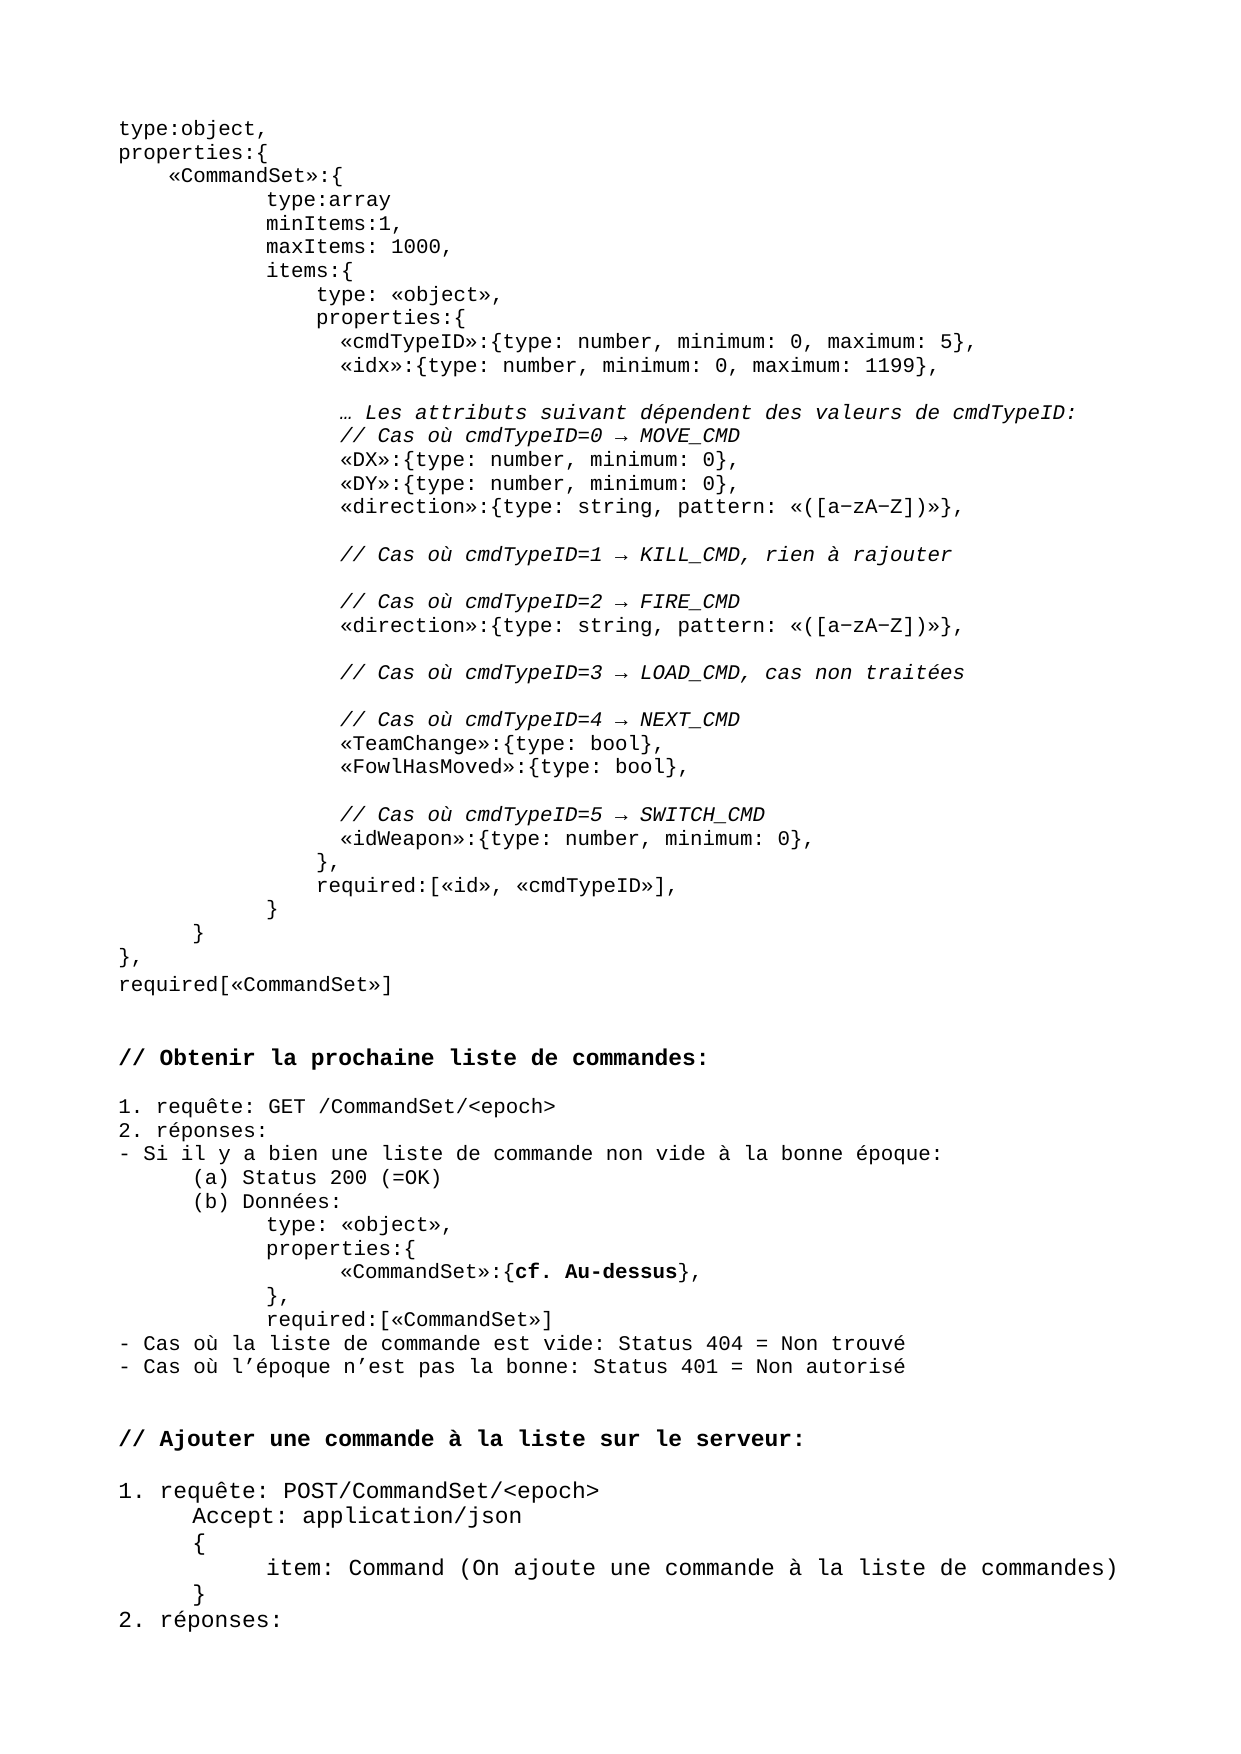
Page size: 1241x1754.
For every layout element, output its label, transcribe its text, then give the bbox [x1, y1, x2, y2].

text maxItems: 1000, [118, 236, 1122, 260]
text // Cas où cmdTypeID=3 → LOAD_CMD, cas non traitées [118, 662, 1122, 686]
text // Cas où cmdTypeID=4 → NEXT_CMD [118, 709, 1122, 733]
text «DX»:{type: number, minimum: 0}, [118, 449, 1122, 473]
text 2. réponses: [118, 1609, 1122, 1634]
text // Ajouter une commande à la liste sur le serveur: [118, 1427, 1122, 1453]
text required:[«id», «cmdTypeID»], [118, 875, 1122, 898]
text // Cas où cmdTypeID=2 → FIRE_CMD [118, 591, 1122, 615]
text properties:{ [118, 307, 1122, 331]
text «cmdTypeID»:{type: number, minimum: 0, maximum: 5}, [118, 331, 1122, 354]
text properties:{ [118, 142, 1122, 165]
text }, [118, 946, 1122, 969]
text «TeamChange»:{type: bool}, [118, 733, 1122, 757]
text - Cas où la liste de commande est vide: Status 404 = Non trouvé [118, 1332, 1122, 1356]
text // Cas où cmdTypeID=1 → KILL_CMD, rien à rajouter [118, 544, 1122, 567]
text 2. réponses: [118, 1120, 1122, 1143]
text required[«CommandSet»] [118, 969, 1122, 997]
text type:array [118, 189, 1122, 213]
text item: Command (On ajoute une commande à la liste de commandes) [118, 1557, 1122, 1583]
text 1. requête: POST/CommandSet/<epoch> [118, 1479, 1122, 1505]
text «direction»:{type: string, pattern: «([a−zA−Z])»}, [118, 615, 1122, 638]
text «idx»:{type: number, minimum: 0, maximum: 1199}, [118, 354, 1122, 378]
text minItems:1, [118, 213, 1122, 236]
text «CommandSet»:{ [118, 165, 1122, 189]
text … Les attributs suivant dépendent des valeurs de cmdTypeID: [118, 402, 1122, 426]
text type: «object», [118, 1214, 1122, 1238]
text // Cas où cmdTypeID=0 → MOVE_CMD [118, 426, 1122, 449]
text «CommandSet»:{cf. Au-dessus}, [118, 1262, 1122, 1285]
text }, [118, 1285, 1122, 1309]
text «FowlHasMoved»:{type: bool}, [118, 757, 1122, 780]
text «idWeapon»:{type: number, minimum: 0}, [118, 827, 1122, 851]
text properties:{ [118, 1238, 1122, 1262]
text (a) Status 200 (=OK) [118, 1167, 1122, 1191]
text { [118, 1531, 1122, 1557]
text 1. requête: GET /CommandSet/<epoch> [118, 1096, 1122, 1120]
text } [118, 1583, 1122, 1609]
text }, [118, 851, 1122, 875]
text Accept: application/json [118, 1505, 1122, 1531]
text } [118, 898, 1122, 922]
text // Cas où cmdTypeID=5 → SWITCH_CMD [118, 804, 1122, 827]
text «direction»:{type: string, pattern: «([a−zA−Z])»}, [118, 496, 1122, 520]
text - Cas où l’époque n’est pas la bonne: Status 401 = Non autorisé [118, 1356, 1122, 1380]
text items:{ [118, 260, 1122, 284]
text «DY»:{type: number, minimum: 0}, [118, 473, 1122, 496]
text // Obtenir la prochaine liste de commandes: [118, 1046, 1122, 1072]
text required:[«CommandSet»] [118, 1309, 1122, 1332]
text type:object, [118, 118, 1122, 142]
text type: «object», [118, 284, 1122, 307]
text - Si il y a bien une liste de commande non vide à la bonne époque: [118, 1143, 1122, 1167]
text } [118, 922, 1122, 946]
text (b) Données: [118, 1191, 1122, 1214]
